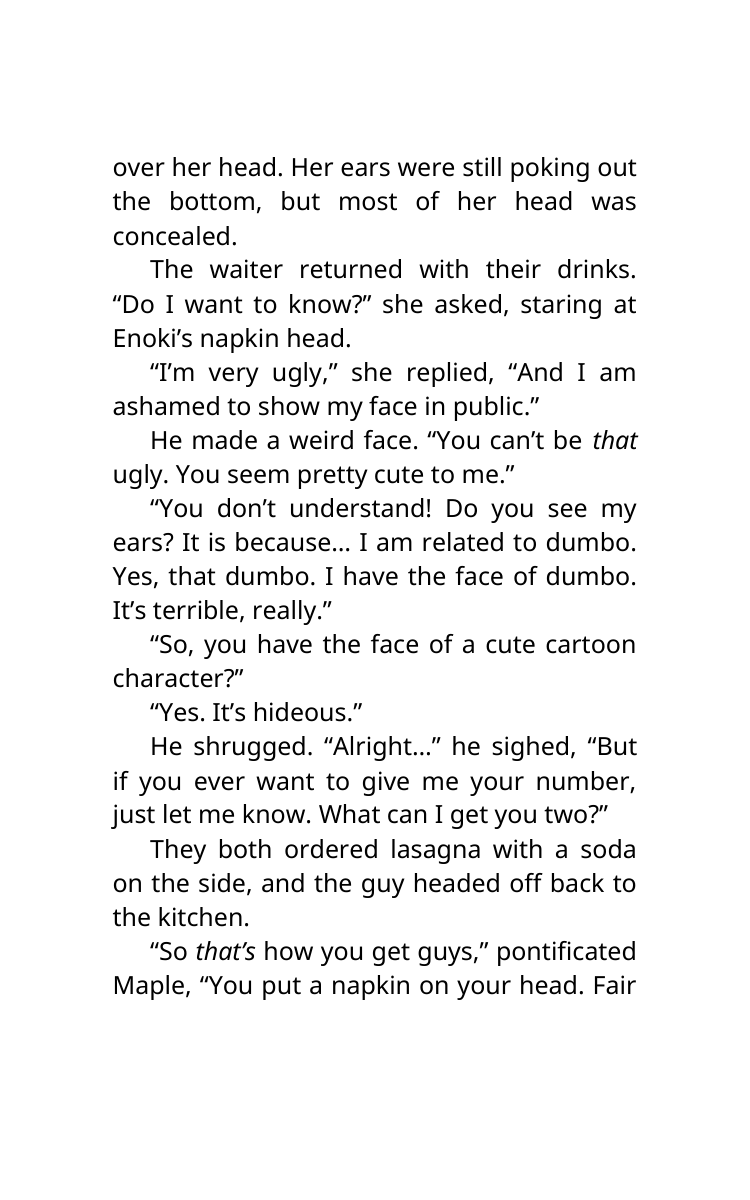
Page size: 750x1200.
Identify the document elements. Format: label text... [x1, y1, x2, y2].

text “So that’s how you get guys,” pontificated Maple, “You put a napkin on your head. Fair [112, 933, 637, 1002]
text They both ordered lasagna with a soda on the side, and the guy headed off back to the kitchen. [112, 831, 637, 933]
text “Yes. It’s hideous.” [112, 695, 637, 729]
text The waiter returned with their drinks. “Do I want to know?” she asked, staring at Enoki’s napkin head. [112, 252, 637, 354]
text He made a weird face. “You can’t be that ugly. You seem pretty cute to me.” [112, 422, 637, 491]
text “So, you have the face of a cute cartoon character?” [112, 627, 637, 695]
text He shrugged. “Alright…” he sighed, “But if you ever want to give me your number, just let me know. What can I get you two?” [112, 729, 637, 831]
text “You don’t understand! Do you see my ears? It is because… I am related to dumbo. Yes, that dumbo. I have the face of dumbo. It’s terrible, really.” [112, 491, 637, 627]
text over her head. Her ears were still poking out the bottom, but most of her head was concealed. [112, 150, 637, 252]
text “I’m very ugly,” she replied, “And I am ashamed to show my face in public.” [112, 354, 637, 422]
